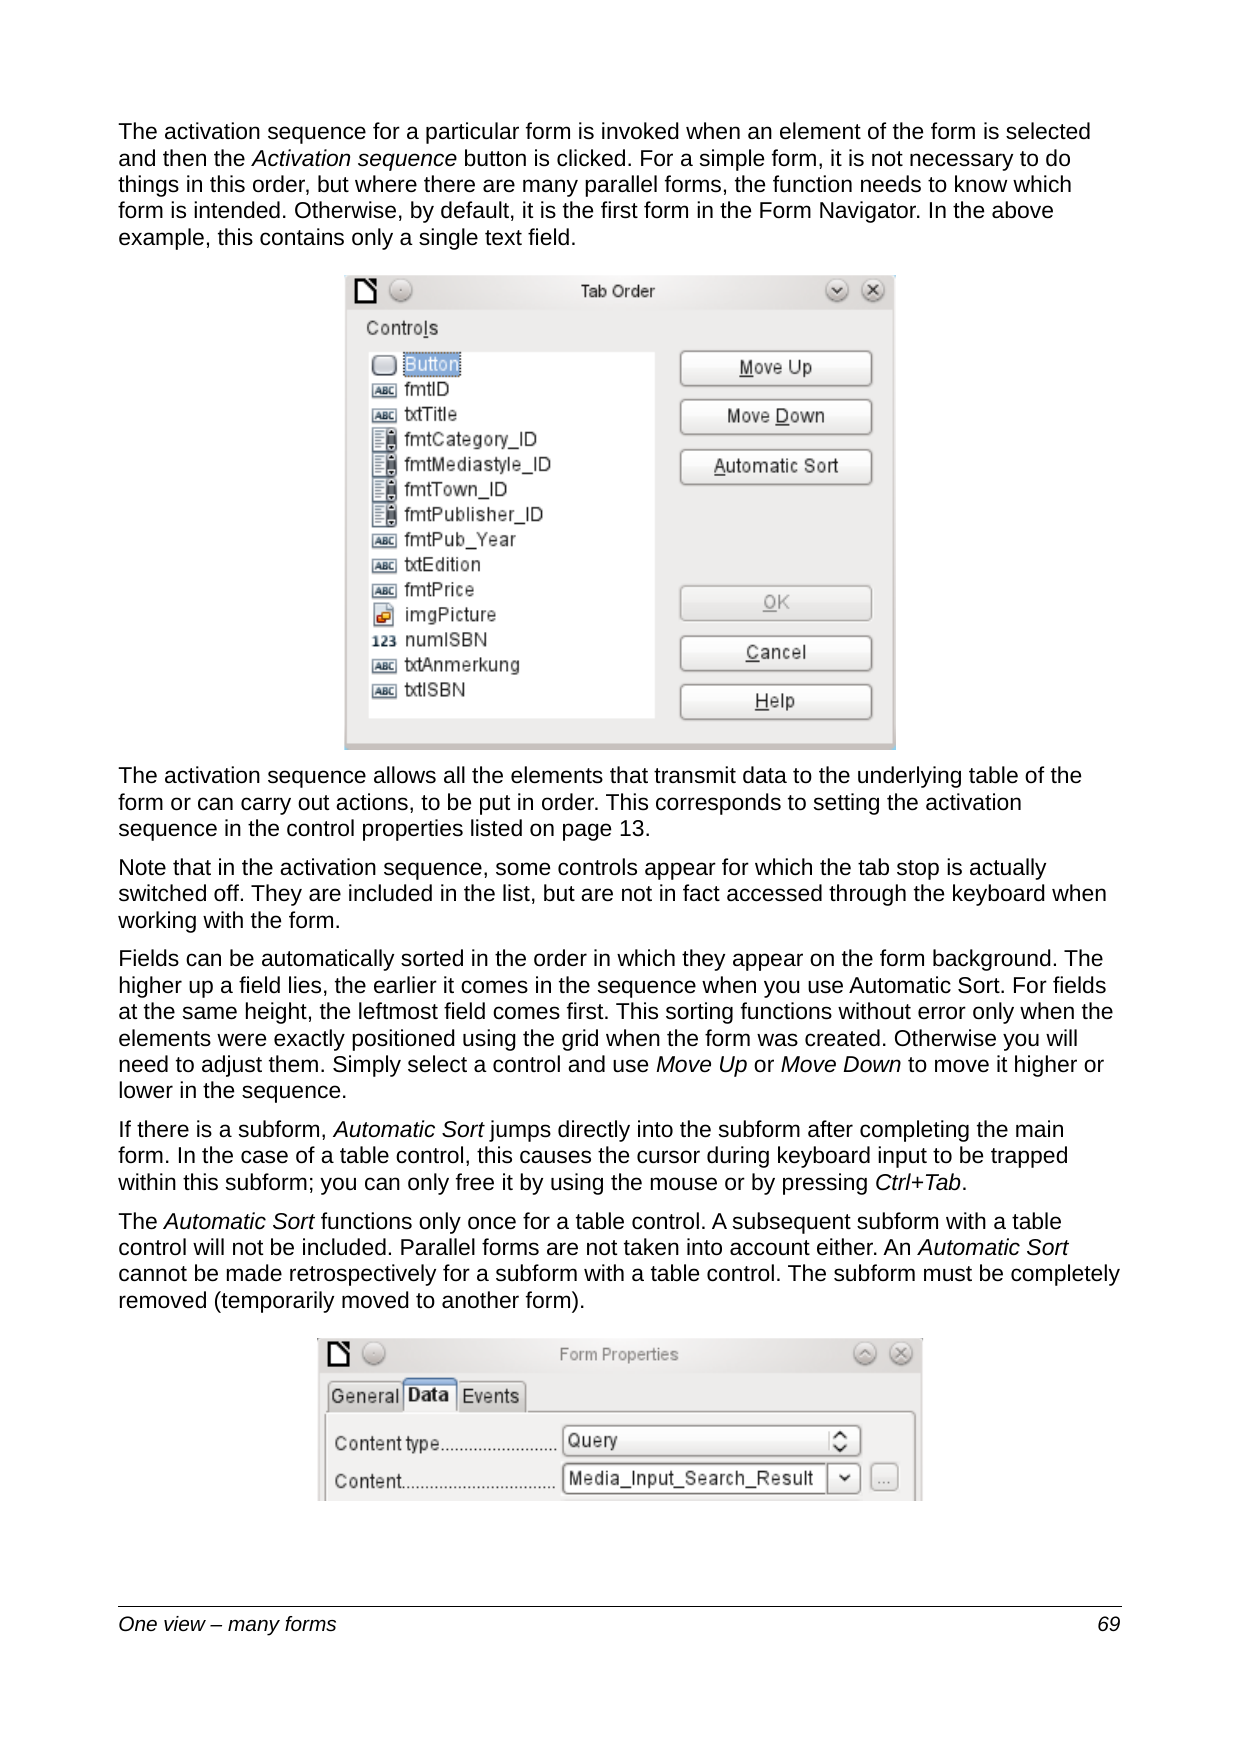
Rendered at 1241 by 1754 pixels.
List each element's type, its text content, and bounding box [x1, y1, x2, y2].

text The activation sequence allows all the elements that transmit data to the underlying table of the form or can carry out actions, to be put in order. This corresponds to setting the activation sequence in the control properties listed on page 13. [118, 762, 1122, 841]
text Note that in the activation sequence, some controls appear for which the tab stop is actually switched off. They are included in the list, but are not in fact accessed through the keyboard when working with the form. [118, 854, 1122, 933]
text Fields can be automatically sorted in the order in which they appear on the form background. The higher up a field lies, the earlier it comes in the sequence when you use Automatic Sort. For fields at the same height, the leftmost field comes first. This sorting functions without error only when the elements were exactly positioned using the grid when the form was created. Otherwise you will need to adjust them. Simply select a control and use Move Up or Move Down to move it higher or lower in the sequence. [118, 945, 1122, 1103]
picture [317, 1338, 924, 1501]
text The activation sequence for a particular form is invoked when an element of the form is selected and then the Activation sequence button is clicked. For a simple form, it is not necessary to do things in this order, but where there are many parallel forms, the function needs to know which form is intended. Otherwise, by default, it is the first form in the Form Navigator. In the above example, this contains only a single text field. [118, 118, 1122, 250]
picture [344, 275, 896, 750]
text The Automatic Sort functions only once for a table control. A subsequent subform with a table control will not be included. Parallel forms are not taken into account either. An Automatic Sort cannot be made retrospectively for a subform with a table control. The subform must be completely removed (temporarily moved to another form). [118, 1208, 1122, 1313]
text If there is a subform, Automatic Sort jumps directly into the subform after completing the main form. In the case of a table control, this causes the cursor during keyboard input to be trapped within this subform; you can only free it by using the mouse or by pressing Ctrl+Tab. [118, 1116, 1122, 1195]
